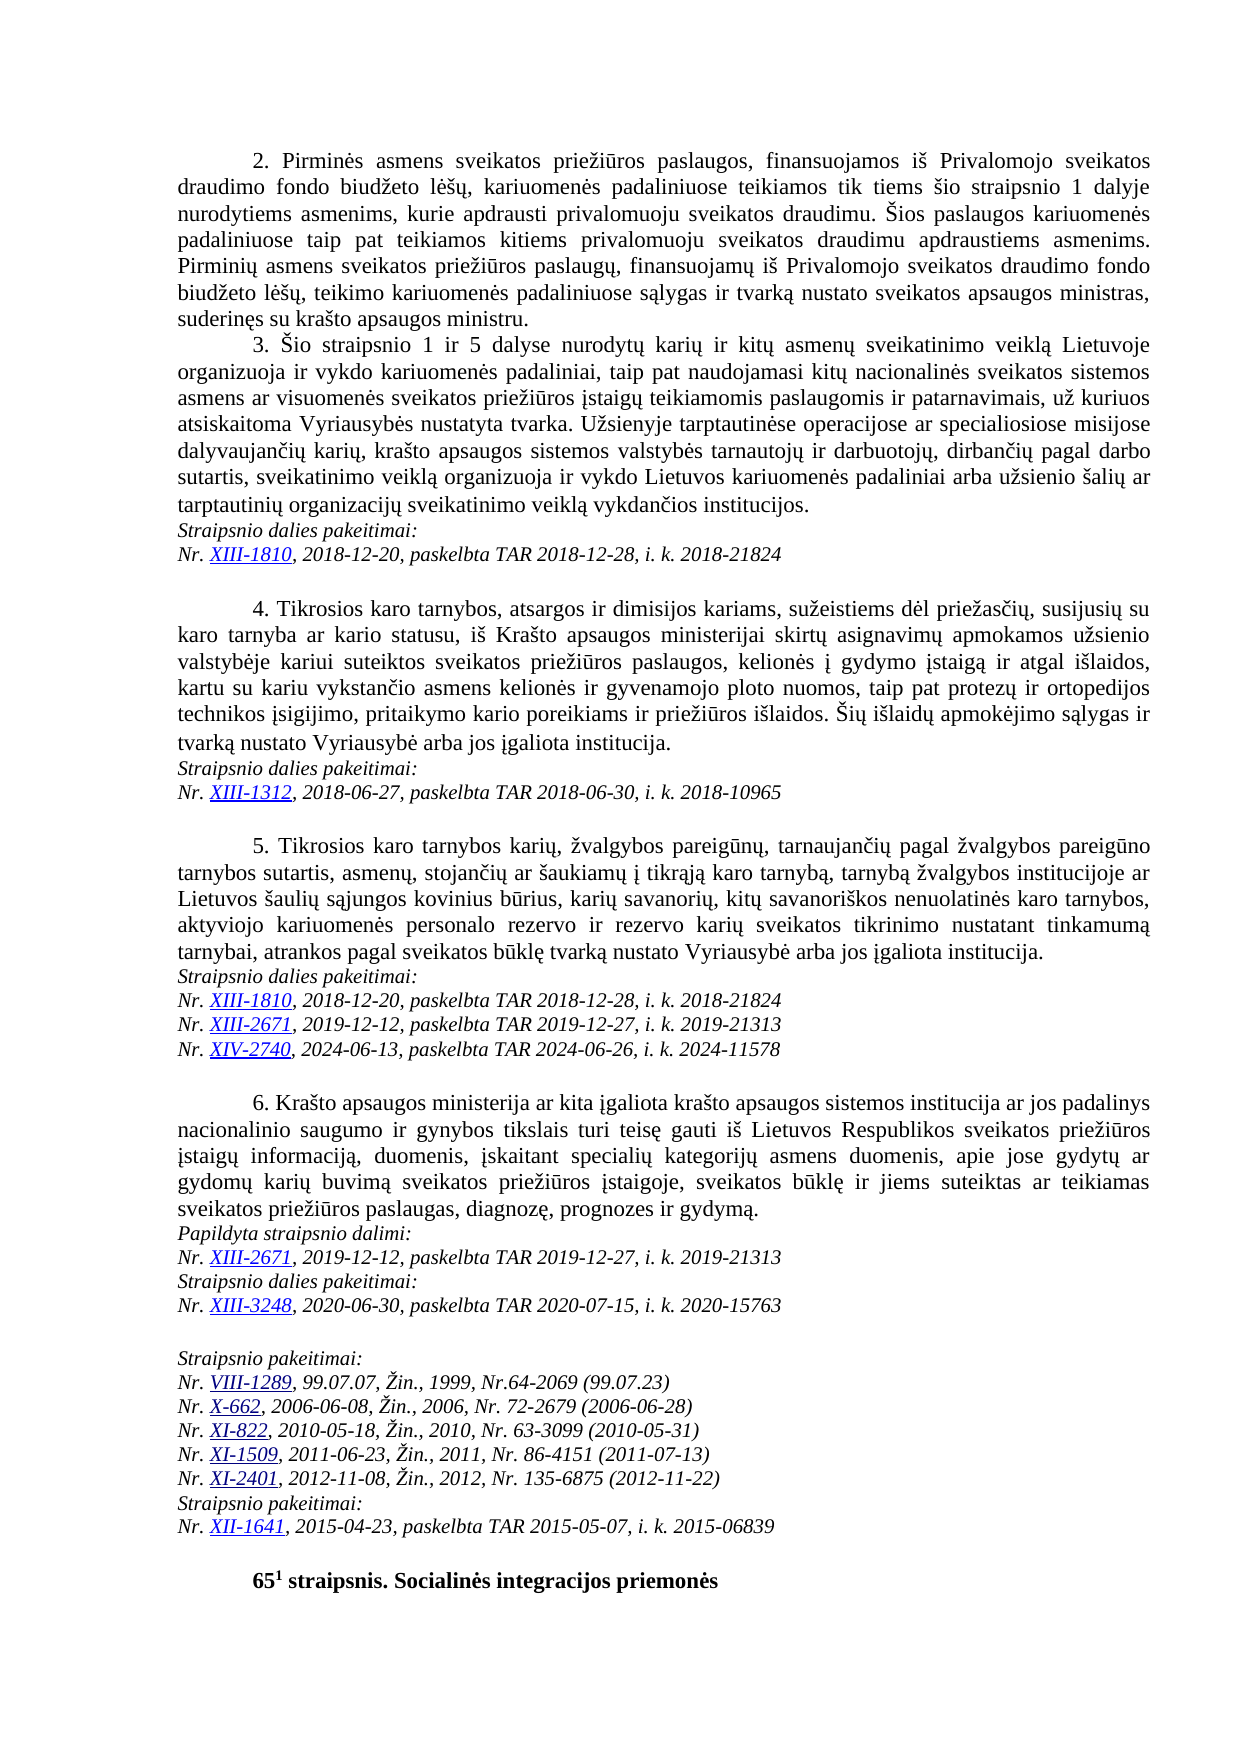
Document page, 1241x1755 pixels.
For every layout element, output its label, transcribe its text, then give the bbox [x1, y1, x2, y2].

text 5. Tikrosios karo tarnybos karių, žvalgybos pareigūnų, tarnaujančių pagal žvalgybos pareigūno tarnybos sutartis, asmenų, stojančių ar šaukiamų į tikrąją karo tarnybą, tarnybą žvalgybos institucijoje ar Lietuvos šaulių sąjungos kovinius būrius, karių savanorių, kitų savanoriškos nenuolatinės karo tarnybos, aktyviojo kariuomenės personalo rezervo ir rezervo karių sveikatos tikrinimo nustatant tinkamumą tarnybai, atrankos pagal sveikatos būklę tvarką nustato Vyriausybė arba jos įgaliota institucija. [177, 832, 1152, 964]
text 651 straipsnis. Socialinės integracijos priemonės [177, 1567, 1152, 1594]
text 2. Pirminės asmens sveikatos priežiūros paslaugos, finansuojamos iš Privalomojo sveikatos draudimo fondo biudžeto lėšų, kariuomenės padaliniuose teikiamos tik tiems šio straipsnio 1 dalyje nurodytiems asmenims, kurie apdrausti privalomuoju sveikatos draudimu. Šios paslaugos kariuomenės padaliniuose taip pat teikiamos kitiems privalomuoju sveikatos draudimu apdraustiems asmenims. Pirminių asmens sveikatos priežiūros paslaugų, finansuojamų iš Privalomojo sveikatos draudimo fondo biudžeto lėšų, teikimo kariuomenės padaliniuose sąlygas ir tvarką nustato sveikatos apsaugos ministras, suderinęs su krašto apsaugos ministru. [177, 147, 1152, 331]
text Straipsnio dalies pakeitimai: [177, 964, 1152, 988]
text Straipsnio dalies pakeitimai: [177, 518, 1152, 542]
text Straipsnio pakeitimai: [177, 1490, 1152, 1514]
text Nr. XIII-3248, 2020-06-30, paskelbta TAR 2020-07-15, i. k. 2020-15763 [177, 1293, 1152, 1317]
text Nr. VIII-1289, 99.07.07, Žin., 1999, Nr.64-2069 (99.07.23) [177, 1370, 1152, 1394]
text Straipsnio dalies pakeitimai: [177, 1269, 1152, 1293]
text 4. Tikrosios karo tarnybos, atsargos ir dimisijos kariams, sužeistiems dėl priežasčių, susijusių su karo tarnyba ar kario statusu, iš Krašto apsaugos ministerijai skirtų asignavimų apmokamos užsienio valstybėje kariui suteiktos sveikatos priežiūros paslaugos, kelionės į gydymo įstaigą ir atgal išlaidos, kartu su kariu vykstančio asmens kelionės ir gyvenamojo ploto nuomos, taip pat protezų ir ortopedijos technikos įsigijimo, pritaikymo kario poreikiams ir priežiūros išlaidos. Šių išlaidų apmokėjimo sąlygas ir tvarką nustato Vyriausybė arba jos įgaliota institucija. [177, 595, 1152, 756]
text Nr. XI-1509, 2011-06-23, Žin., 2011, Nr. 86-4151 (2011-07-13) [177, 1442, 1152, 1466]
text 6. Krašto apsaugos ministerija ar kita įgaliota krašto apsaugos sistemos institucija ar jos padalinys nacionalinio saugumo ir gynybos tikslais turi teisę gauti iš Lietuvos Respublikos sveikatos priežiūros įstaigų informaciją, duomenis, įskaitant specialių kategorijų asmens duomenis, apie jose gydytų ar gydomų karių buvimą sveikatos priežiūros įstaigoje, sveikatos būklę ir jiems suteiktas ar teikiamas sveikatos priežiūros paslaugas, diagnozę, prognozes ir gydymą. [177, 1089, 1152, 1221]
text 3. Šio straipsnio 1 ir 5 dalyse nurodytų karių ir kitų asmenų sveikatinimo veiklą Lietuvoje organizuoja ir vykdo kariuomenės padaliniai, taip pat naudojamasi kitų nacionalinės sveikatos sistemos asmens ar visuomenės sveikatos priežiūros įstaigų teikiamomis paslaugomis ir patarnavimais, už kuriuos atsiskaitoma Vyriausybės nustatyta tvarka. Užsienyje tarptautinėse operacijose ar specialiosiose misijose dalyvaujančių karių, krašto apsaugos sistemos valstybės tarnautojų ir darbuotojų, dirbančių pagal darbo sutartis, sveikatinimo veiklą organizuoja ir vykdo Lietuvos kariuomenės padaliniai arba užsienio šalių ar tarptautinių organizacijų sveikatinimo veiklą vykdančios institucijos. [177, 331, 1152, 518]
text Nr. XIII-1312, 2018-06-27, paskelbta TAR 2018-06-30, i. k. 2018-10965 [177, 780, 1152, 804]
text Straipsnio dalies pakeitimai: [177, 756, 1152, 780]
text Nr. XIII-2671, 2019-12-12, paskelbta TAR 2019-12-27, i. k. 2019-21313 [177, 1012, 1152, 1036]
text Straipsnio pakeitimai: [177, 1346, 1152, 1370]
text Nr. X-662, 2006-06-08, Žin., 2006, Nr. 72-2679 (2006-06-28) [177, 1394, 1152, 1418]
text Nr. XI-2401, 2012-11-08, Žin., 2012, Nr. 135-6875 (2012-11-22) [177, 1466, 1152, 1490]
text Nr. XIV-2740, 2024-06-13, paskelbta TAR 2024-06-26, i. k. 2024-11578 [177, 1036, 1152, 1061]
text Nr. XIII-1810, 2018-12-20, paskelbta TAR 2018-12-28, i. k. 2018-21824 [177, 988, 1152, 1012]
text Nr. XIII-1810, 2018-12-20, paskelbta TAR 2018-12-28, i. k. 2018-21824 [177, 542, 1152, 566]
text Nr. XI-822, 2010-05-18, Žin., 2010, Nr. 63-3099 (2010-05-31) [177, 1418, 1152, 1442]
text Papildyta straipsnio dalimi: [177, 1221, 1152, 1245]
text Nr. XII-1641, 2015-04-23, paskelbta TAR 2015-05-07, i. k. 2015-06839 [177, 1514, 1152, 1538]
text Nr. XIII-2671, 2019-12-12, paskelbta TAR 2019-12-27, i. k. 2019-21313 [177, 1245, 1152, 1269]
